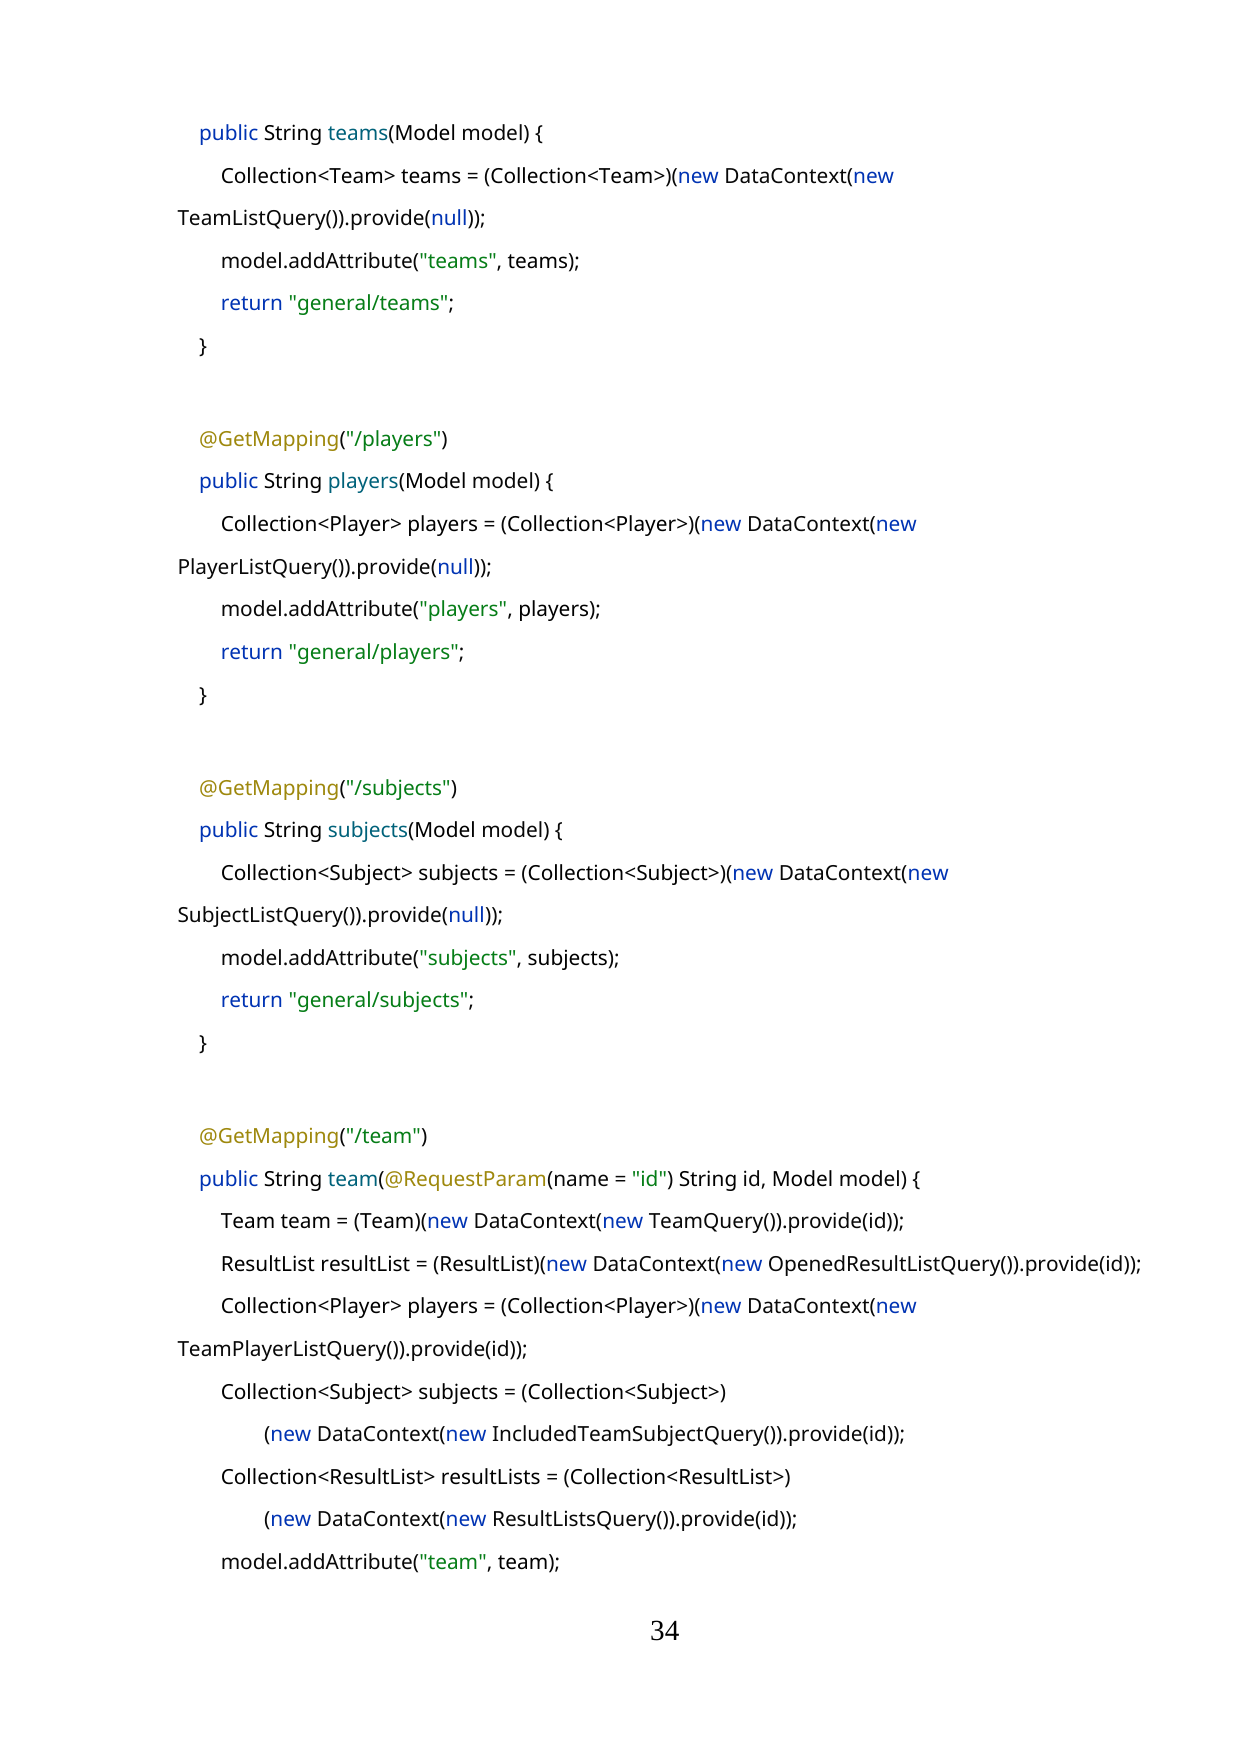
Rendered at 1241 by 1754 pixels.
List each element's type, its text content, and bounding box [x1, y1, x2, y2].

text public String teams(Model model) { Collection<Team> teams = (Collection<Team>)(new DataContext(new TeamListQuery()).provide(null)); model.addAttribute("teams", teams); return "general/teams"; } @GetMapping("/players") public String players(Model model) { Collection<Player> players = (Collection<Player>)(new DataContext(new PlayerListQuery()).provide(null)); model.addAttribute("players", players); return "general/players"; } @GetMapping("/subjects") public String subjects(Model model) { Collection<Subject> subjects = (Collection<Subject>)(new DataContext(new SubjectListQuery()).provide(null)); model.addAttribute("subjects", subjects); return "general/subjects"; } @GetMapping("/team") public String team(@RequestParam(name = "id") String id, Model model) { Team team = (Team)(new DataContext(new TeamQuery()).provide(id)); ResultList resultList = (ResultList)(new DataContext(new OpenedResultListQuery()).provide(id)); Collection<Player> players = (Collection<Player>)(new DataContext(new TeamPlayerListQuery()).provide(id)); Collection<Subject> subjects = (Collection<Subject>) (new DataContext(new IncludedTeamSubjectQuery()).provide(id)); Collection<ResultList> resultLists = (Collection<ResultList>) (new DataContext(new ResultListsQuery()).provide(id)); model.addAttribute("team", team); [177, 118, 1152, 1576]
